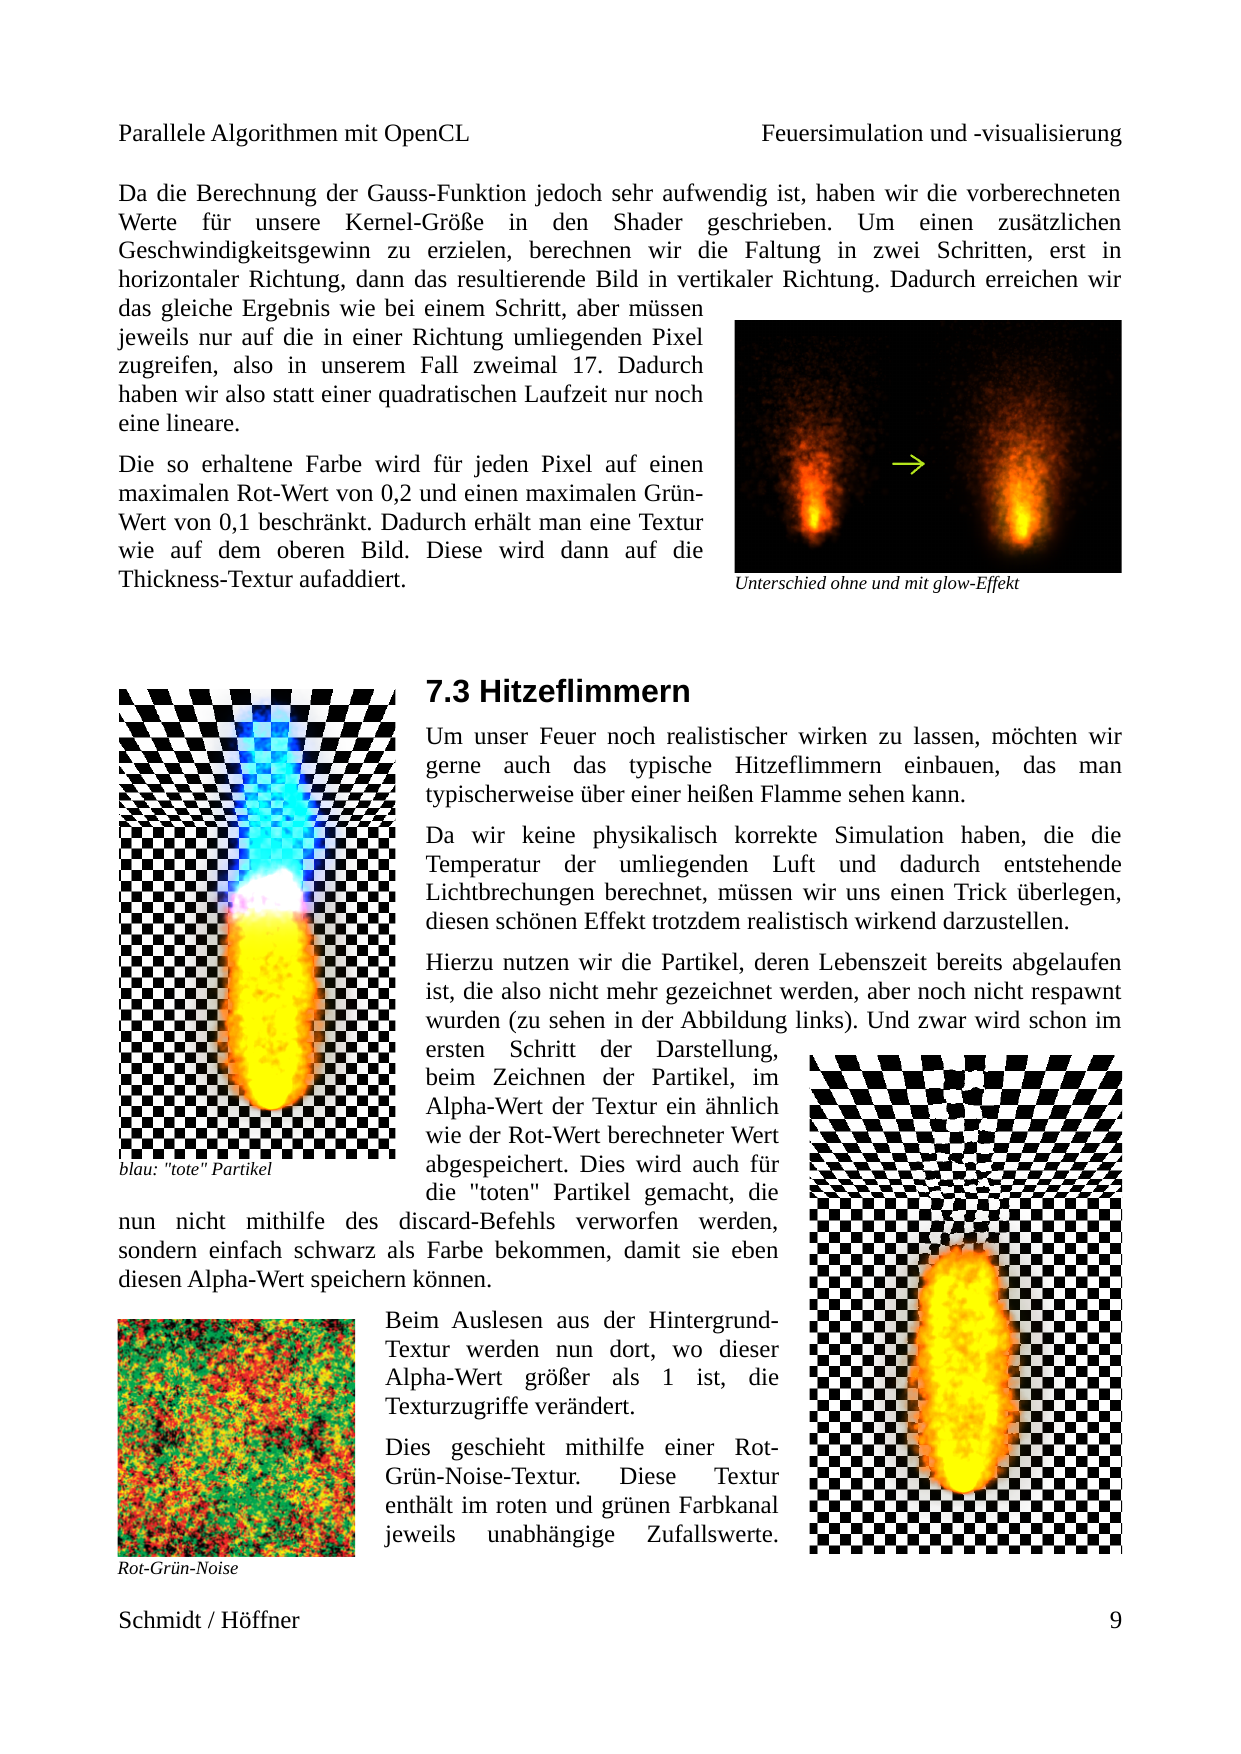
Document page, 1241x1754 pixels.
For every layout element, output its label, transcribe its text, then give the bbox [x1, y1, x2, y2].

text Die so erhaltene Farbe wird für jeden Pixel auf einen maximalen Rot-Wert von 0,2 und einen maximalen Grün-Wert von 0,1 beschränkt. Dadurch erhält man eine Textur wie auf dem oberen Bild. Diese wird dann auf die Thickness-Textur aufaddiert. [118, 449, 734, 593]
picture [119, 689, 396, 1159]
text Beim Auslesen aus der Hintergrund-Textur werden nun dort, wo dieser Alpha-Wert größer als 1 ist, die Texturzugriffe verändert. [117, 1305, 809, 1420]
text Unterschied ohne und mit glow-Effekt [734, 573, 1121, 594]
text Da wir keine physikalisch korrekte Simulation haben, die die Temperatur der umliegenden Luft und dadurch entstehende Lichtbrechungen berechnet, müssen wir uns einen Trick überlegen, diesen schönen Effekt trotzdem realistisch wirkend darzustellen. [396, 820, 1122, 935]
text Um unser Feuer noch realistischer wirken zu lassen, möchten wir gerne auch das typische Hitzeflimmern einbauen, das man typischerweise über einer heißen Flamme sehen kann. [396, 721, 1122, 807]
text Rot-Grün-Noise [117, 1557, 355, 1579]
picture [809, 1055, 1123, 1554]
text blau: "tote" Partikel [119, 1159, 395, 1180]
picture [117, 1319, 356, 1557]
subtitle Hitzeflimmern [118, 672, 1122, 709]
text Da die Berechnung der Gauss-Funktion jedoch sehr aufwendig ist, haben wir die vorberechneten Werte für unsere Kernel-Größe in den Shader geschrieben. Um einen zusätzlichen Geschwindigkeitsgewinn zu erzielen, berechnen wir die Faltung in zwei Schritten, erst in horizontaler Richtung, dann das resultierende Bild in vertikaler Richtung. Dadurch erreichen wir das gleiche Ergebnis wie bei einem Schritt, aber müssen jeweils nur auf die in einer Richtung umliegenden Pixel zugreifen, also in unserem Fall zweimal 17. Dadurch haben wir also statt einer quadratischen Laufzeit nur noch eine lineare. [118, 178, 1122, 437]
text Dies geschieht mithilfe einer Rot-Grün-Noise-Textur. Diese Textur enthält im roten und grünen Farbkanal jeweils unabhängige Zufallswerte. [356, 1432, 809, 1547]
picture [734, 320, 1122, 573]
text Hierzu nutzen wir die Partikel, deren Lebenszeit bereits abgelaufen ist, die also nicht mehr gezeichnet werden, aber noch nicht respawnt wurden (zu sehen in der Abbildung links). Und zwar wird schon im ersten Schritt der Darstellung, beim Zeichnen der Partikel, im Alpha-Wert der Textur ein ähnlich wie der Rot-Wert berechneter Wert abgespeichert. Dies wird auch für die "toten" Partikel gemacht, die nun nicht mithilfe des discard-Befehls verworfen werden, sondern einfach schwarz als Farbe bekommen, damit sie eben diesen Alpha-Wert speichern können. [118, 947, 1122, 1292]
